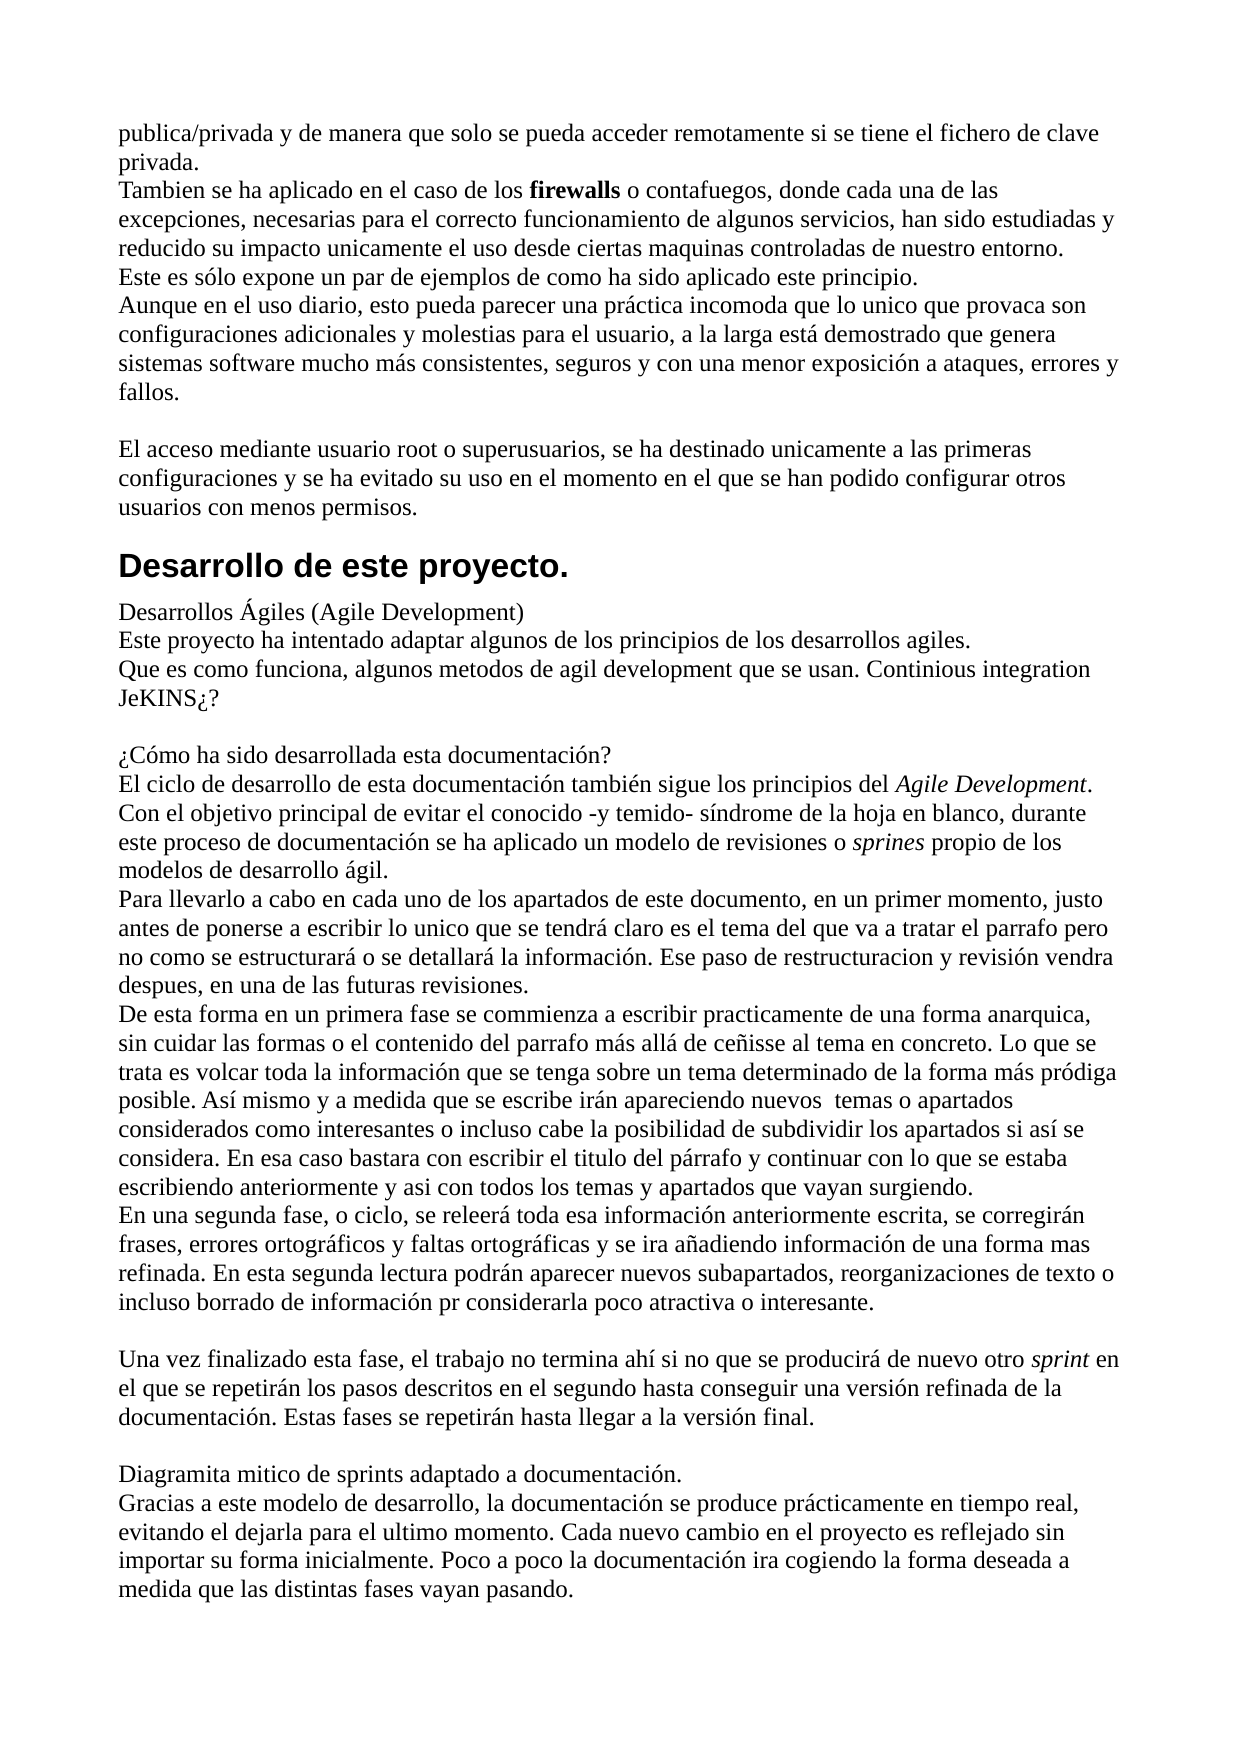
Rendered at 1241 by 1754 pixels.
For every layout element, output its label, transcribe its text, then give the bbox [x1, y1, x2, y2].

text Este proyecto ha intentado adaptar algunos de los principios de los desarrollos agiles. [118, 626, 1122, 654]
text Aunque en el uso diario, esto pueda parecer una práctica incomoda que lo unico que provaca son configuraciones adicionales y molestias para el usuario, a la larga está demostrado que genera sistemas software mucho más consistentes, seguros y con una menor exposición a ataques, errores y fallos. [118, 291, 1122, 406]
text En una segunda fase, o ciclo, se releerá toda esa información anteriormente escrita, se corregirán frases, errores ortográficos y faltas ortográficas y se ira añadiendo información de una forma mas refinada. En esta segunda lectura podrán aparecer nuevos subapartados, reorganizaciones de texto o incluso borrado de información pr considerarla poco atractiva o interesante. [118, 1201, 1122, 1316]
text Una vez finalizado esta fase, el trabajo no termina ahí si no que se producirá de nuevo otro sprint en el que se repetirán los pasos descritos en el segundo hasta conseguir una versión refinada de la documentación. Estas fases se repetirán hasta llegar a la versión final. [118, 1344, 1122, 1431]
text Que es como funciona, algunos metodos de agil development que se usan. Continious integration JeKINS¿? [118, 654, 1122, 712]
text De esta forma en un primera fase se commienza a escribir practicamente de una forma anarquica, sin cuidar las formas o el contenido del parrafo más allá de ceñisse al tema en concreto. Lo que se trata es volcar toda la información que se tenga sobre un tema determinado de la forma más pródiga posible. Así mismo y a medida que se escribe irán apareciendo nuevos temas o apartados considerados como interesantes o incluso cabe la posibilidad de subdividir los apartados si así se considera. En esa caso bastara con escribir el titulo del párrafo y continuar con lo que se estaba escribiendo anteriormente y asi con todos los temas y apartados que vayan surgiendo. [118, 999, 1122, 1201]
subtitle Desarrollo de este proyecto. [118, 546, 1122, 584]
text El acceso mediante usuario root o superusuarios, se ha destinado unicamente a las primeras configuraciones y se ha evitado su uso en el momento en el que se han podido configurar otros usuarios con menos permisos. [118, 434, 1122, 521]
text publica/privada y de manera que solo se pueda acceder remotamente si se tiene el fichero de clave privada. [118, 118, 1122, 176]
text Diagramita mitico de sprints adaptado a documentación. [118, 1459, 1122, 1488]
text El ciclo de desarrollo de esta documentación también sigue los principios del Agile Development. Con el objetivo principal de evitar el conocido -y temido- síndrome de la hoja en blanco, durante este proceso de documentación se ha aplicado un modelo de revisiones o sprines propio de los modelos de desarrollo ágil. [118, 769, 1122, 884]
text Para llevarlo a cabo en cada uno de los apartados de este documento, en un primer momento, justo antes de ponerse a escribir lo unico que se tendrá claro es el tema del que va a tratar el parrafo pero no como se estructurará o se detallará la información. Ese paso de restructuracion y revisión vendra despues, en una de las futuras revisiones. [118, 884, 1122, 999]
text Este es sólo expone un par de ejemplos de como ha sido aplicado este principio. [118, 262, 1122, 291]
text ¿Cómo ha sido desarrollada esta documentación? [118, 741, 1122, 769]
text Tambien se ha aplicado en el caso de los firewalls o contafuegos, donde cada una de las excepciones, necesarias para el correcto funcionamiento de algunos servicios, han sido estudiadas y reducido su impacto unicamente el uso desde ciertas maquinas controladas de nuestro entorno. [118, 176, 1122, 262]
text Gracias a este modelo de desarrollo, la documentación se produce prácticamente en tiempo real, evitando el dejarla para el ultimo momento. Cada nuevo cambio en el proyecto es reflejado sin importar su forma inicialmente. Poco a poco la documentación ira cogiendo la forma deseada a medida que las distintas fases vayan pasando. [118, 1488, 1122, 1603]
text Desarrollos Ágiles (Agile Development) [118, 597, 1122, 626]
